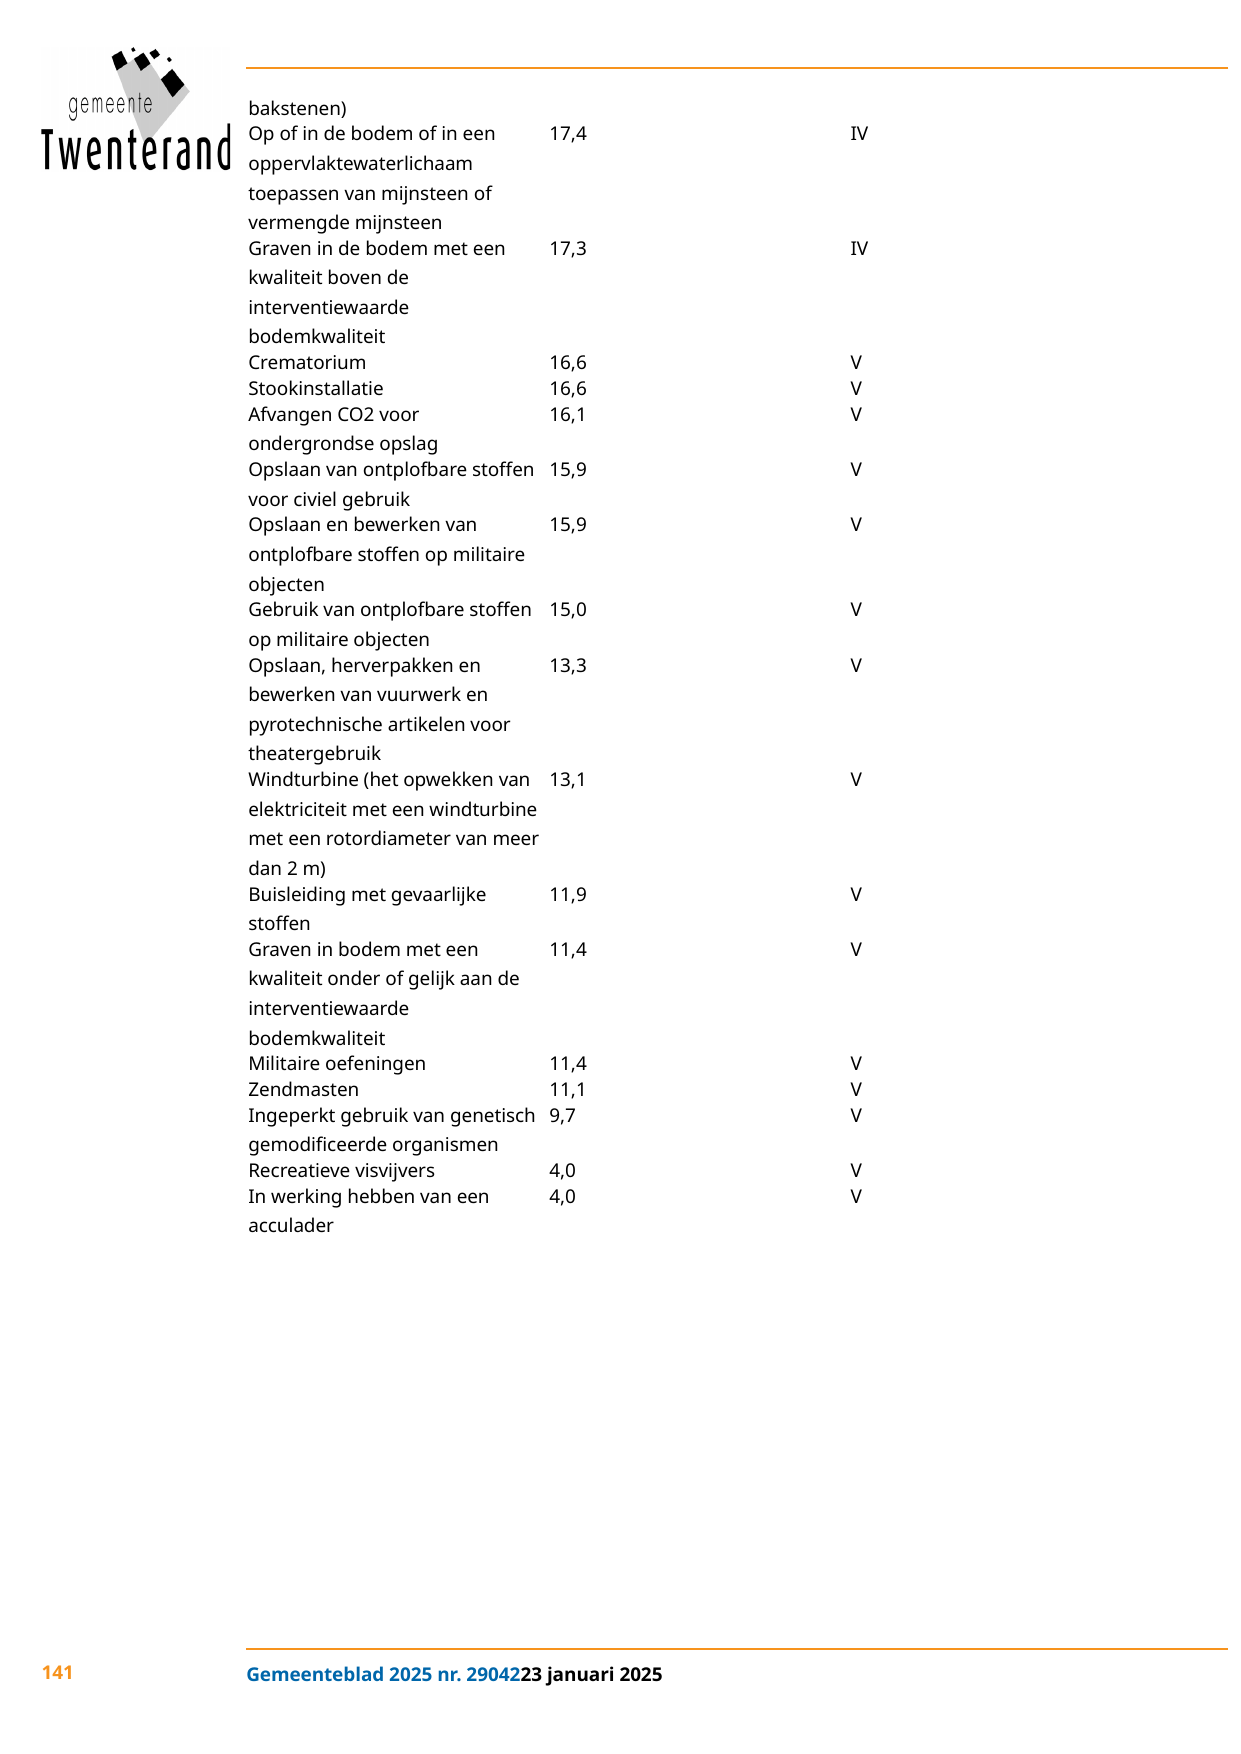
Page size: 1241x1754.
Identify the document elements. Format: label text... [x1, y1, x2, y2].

table_cell [850, 95, 1152, 121]
table_cell IV [850, 121, 1152, 235]
table_cell Afvangen CO2 voor ondergrondse opslag [248, 401, 549, 456]
table_cell 17,3 [549, 235, 850, 349]
table_cell Ingeperkt gebruik van genetisch gemodificeerde organismen [248, 1102, 549, 1157]
table_cell 4,0 [549, 1183, 850, 1238]
table_cell V [850, 512, 1152, 596]
table_cell IV [850, 235, 1152, 349]
table_cell Opslaan, herverpakken en bewerken van vuurwerk en pyrotechnische artikelen voor theatergebruik [248, 652, 549, 766]
table_cell Gebruik van ontplofbare stoffen op militaire objecten [248, 596, 549, 652]
table_cell V [850, 1183, 1152, 1238]
table_cell [549, 95, 850, 121]
table_cell Graven in de bodem met een kwaliteit boven de interventiewaarde bodemkwaliteit [248, 235, 549, 349]
table_cell 11,4 [549, 1051, 850, 1076]
picture [41, 47, 231, 172]
table_cell V [850, 456, 1152, 512]
table_cell In werking hebben van een acculader [248, 1183, 549, 1238]
table_cell Militaire oefeningen [248, 1051, 549, 1076]
table_cell Zendmasten [248, 1076, 549, 1102]
table_cell Opslaan van ontplofbare stoffen voor civiel gebruik [248, 456, 549, 512]
table_cell Recreatieve visvijvers [248, 1157, 549, 1183]
table_cell 11,4 [549, 936, 850, 1051]
table_cell V [850, 936, 1152, 1051]
table_cell 4,0 [549, 1157, 850, 1183]
table_cell 15,9 [549, 456, 850, 512]
table_cell V [850, 596, 1152, 652]
table_cell 16,6 [549, 350, 850, 375]
table_cell Op of in de bodem of in een oppervlaktewaterlichaam toepassen van mijnsteen of vermengde mijnsteen [248, 121, 549, 235]
table_cell Crematorium [248, 350, 549, 375]
table_cell 16,1 [549, 401, 850, 456]
table_cell V [850, 1051, 1152, 1076]
table_cell V [850, 1102, 1152, 1157]
table_cell V [850, 1076, 1152, 1102]
table_cell V [850, 766, 1152, 881]
table_cell 13,3 [549, 652, 850, 766]
table_cell 15,0 [549, 596, 850, 652]
table_cell 13,1 [549, 766, 850, 881]
table_cell Windturbine (het opwekken van elektriciteit met een windturbine met een rotordiameter van meer dan 2 m) [248, 766, 549, 881]
table_cell 17,4 [549, 121, 850, 235]
table_cell Stookinstallatie [248, 375, 549, 401]
table_cell 15,9 [549, 512, 850, 596]
table_cell V [850, 652, 1152, 766]
table_cell V [850, 1157, 1152, 1183]
table_cell 11,9 [549, 881, 850, 936]
table_cell Buisleiding met gevaarlijke stoffen [248, 881, 549, 936]
table_cell 9,7 [549, 1102, 850, 1157]
table_cell V [850, 375, 1152, 401]
table_cell 11,1 [549, 1076, 850, 1102]
table_cell V [850, 350, 1152, 375]
table_cell 16,6 [549, 375, 850, 401]
table_cell Graven in bodem met een kwaliteit onder of gelijk aan de interventiewaarde bodemkwaliteit [248, 936, 549, 1051]
table_cell Opslaan en bewerken van ontplofbare stoffen op militaire objecten [248, 512, 549, 596]
table_cell V [850, 881, 1152, 936]
table_cell bakstenen) [248, 95, 549, 121]
table_cell V [850, 401, 1152, 456]
